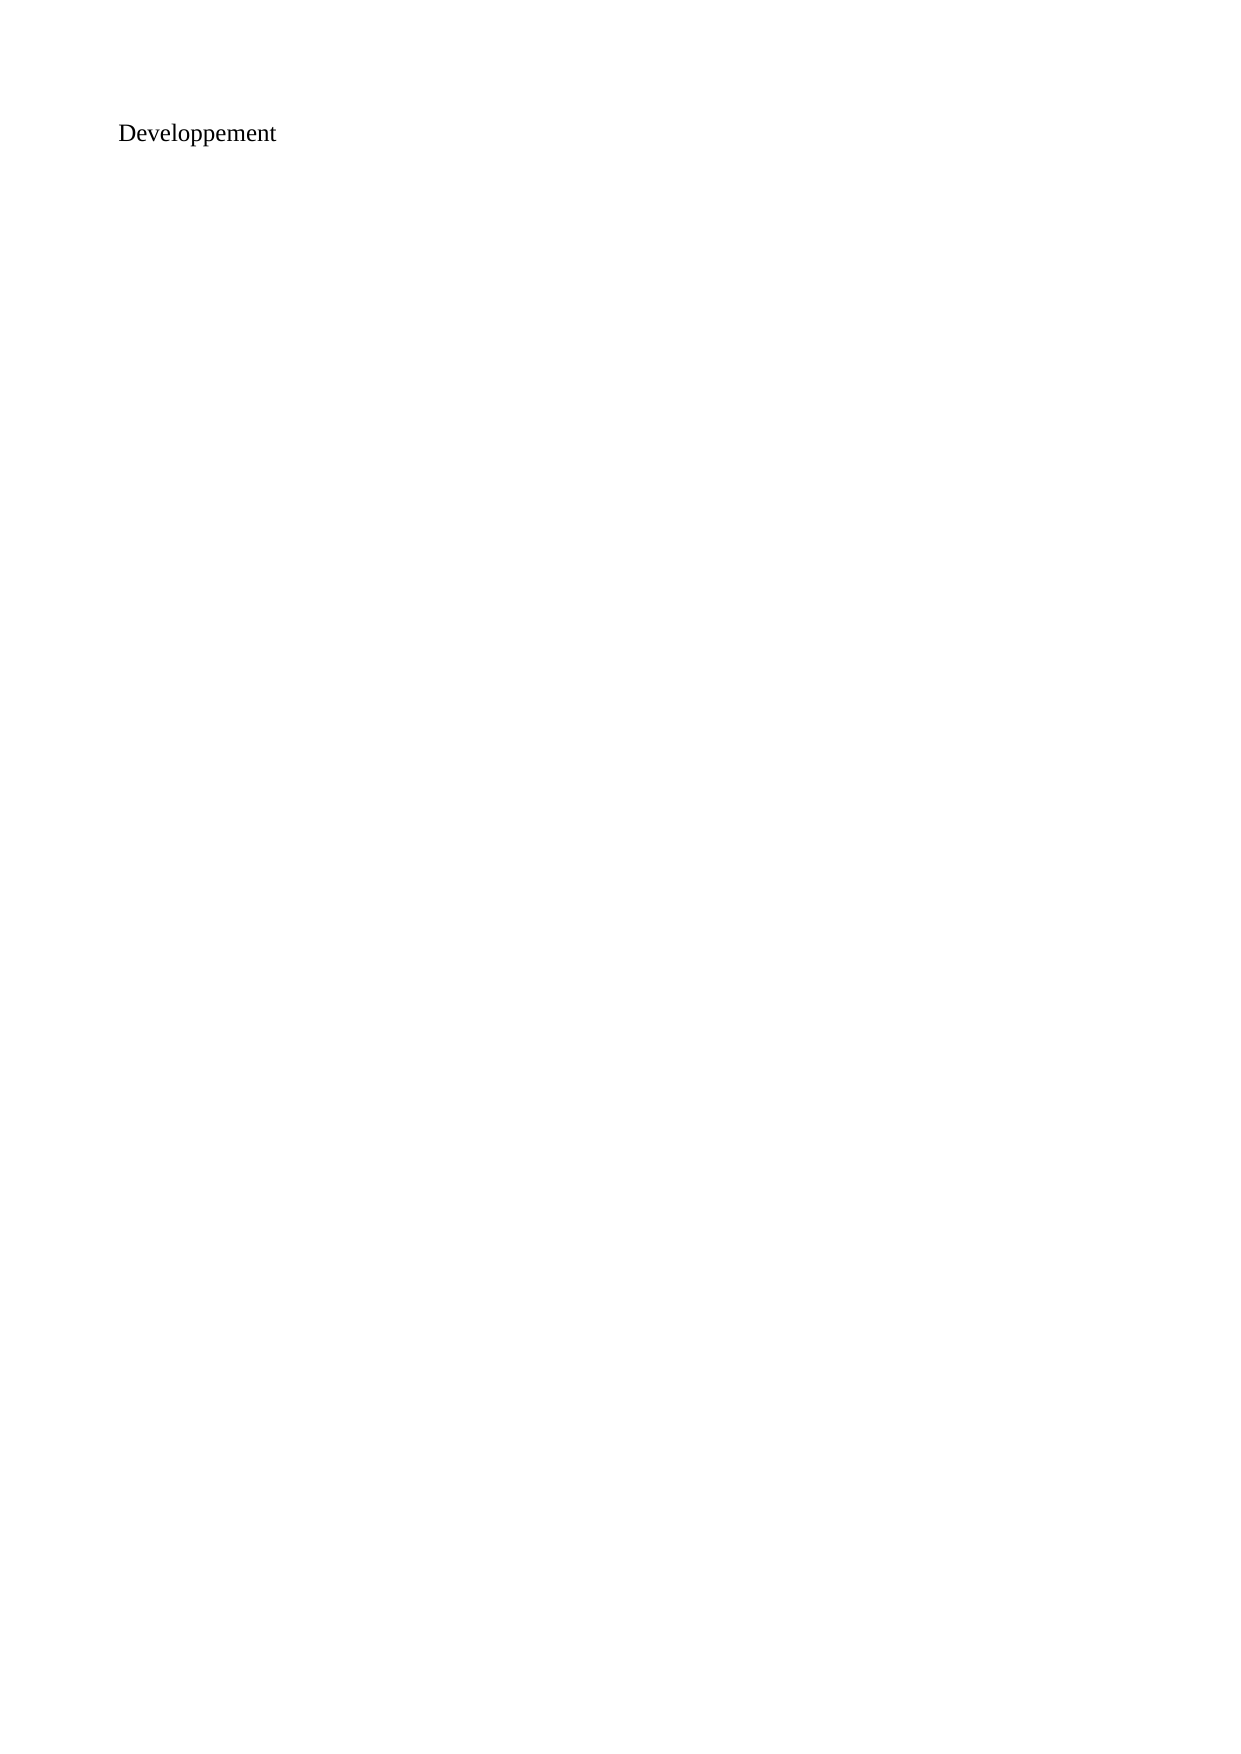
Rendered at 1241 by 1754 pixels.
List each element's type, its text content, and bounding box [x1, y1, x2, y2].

text Developpement [118, 118, 1122, 147]
